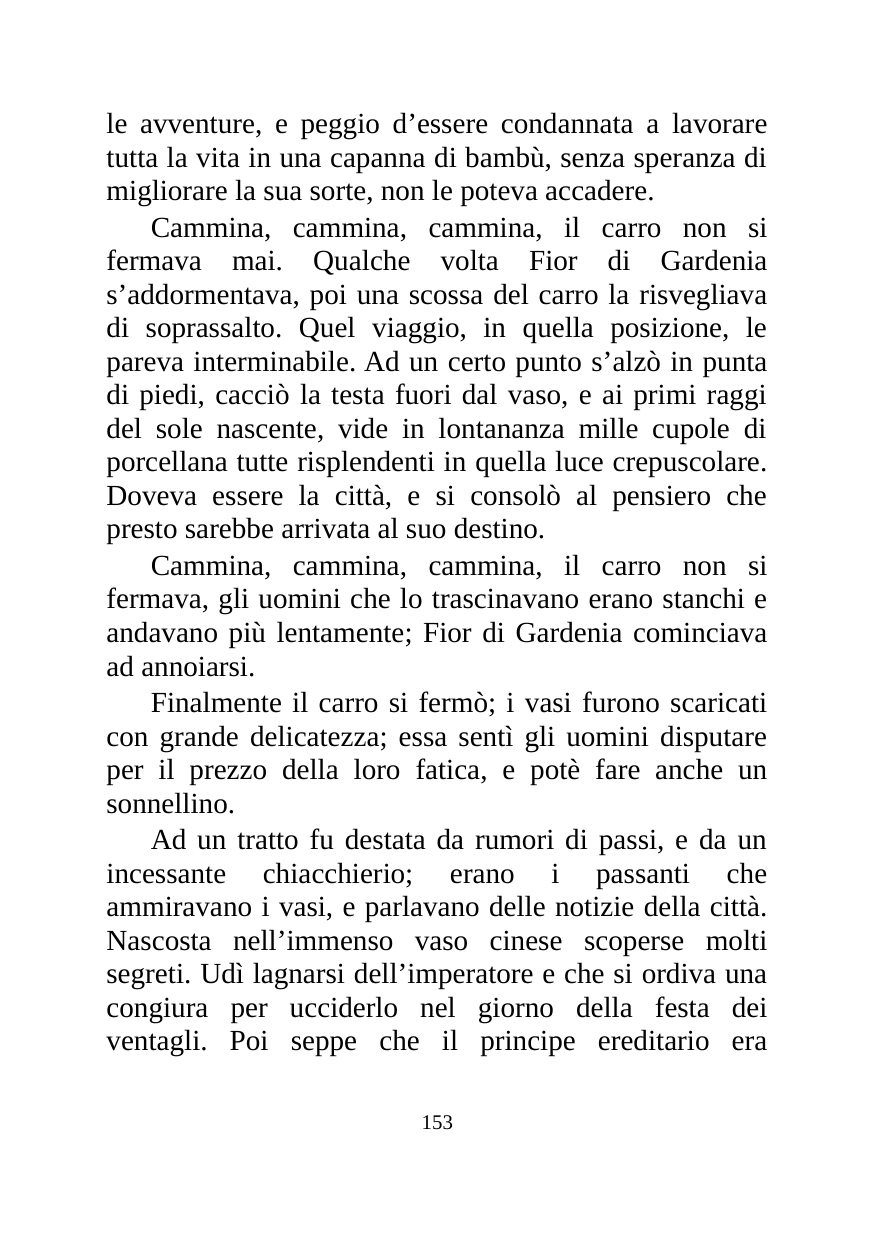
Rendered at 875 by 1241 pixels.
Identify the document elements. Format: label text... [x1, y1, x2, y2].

text Ad un tratto fu destata da rumori di passi, e da un incessante chiacchierio; erano i passanti che ammiravano i vasi, e parlavano delle notizie della città. Nascosta nell’immenso vaso cinese scoperse molti segreti. Udì lagnarsi dell’imperatore e che si ordiva una congiura per ucciderlo nel giorno della festa dei ventagli. Poi seppe che il principe ereditario era [106, 822, 768, 1057]
text Finalmente il carro si fermò; i vasi furono scaricati con grande delicatezza; essa sentì gli uomini disputare per il prezzo della loro fatica, e potè fare anche un sonnellino. [106, 685, 768, 819]
text le avventure, e peggio d’essere condannata a lavorare tutta la vita in una capanna di bambù, senza speranza di migliorare la sua sorte, non le poteva accadere. [106, 106, 768, 207]
text Cammina, cammina, cammina, il carro non si fermava, gli uomini che lo trascinavano erano stanchi e andavano più lentamente; Fior di Gardenia cominciava ad annoiarsi. [106, 548, 768, 682]
text Cammina, cammina, cammina, il carro non si fermava mai. Qualche volta Fior di Gardenia s’addormentava, poi una scossa del carro la risvegliava di soprassalto. Quel viaggio, in quella posizione, le pareva interminabile. Ad un certo punto s’alzò in punta di piedi, cacciò la testa fuori dal vaso, e ai primi raggi del sole nascente, vide in lontananza mille cupole di porcellana tutte risplendenti in quella luce crepuscolare. Doveva essere la città, e si consolò al pensiero che presto sarebbe arrivata al suo destino. [106, 210, 768, 545]
